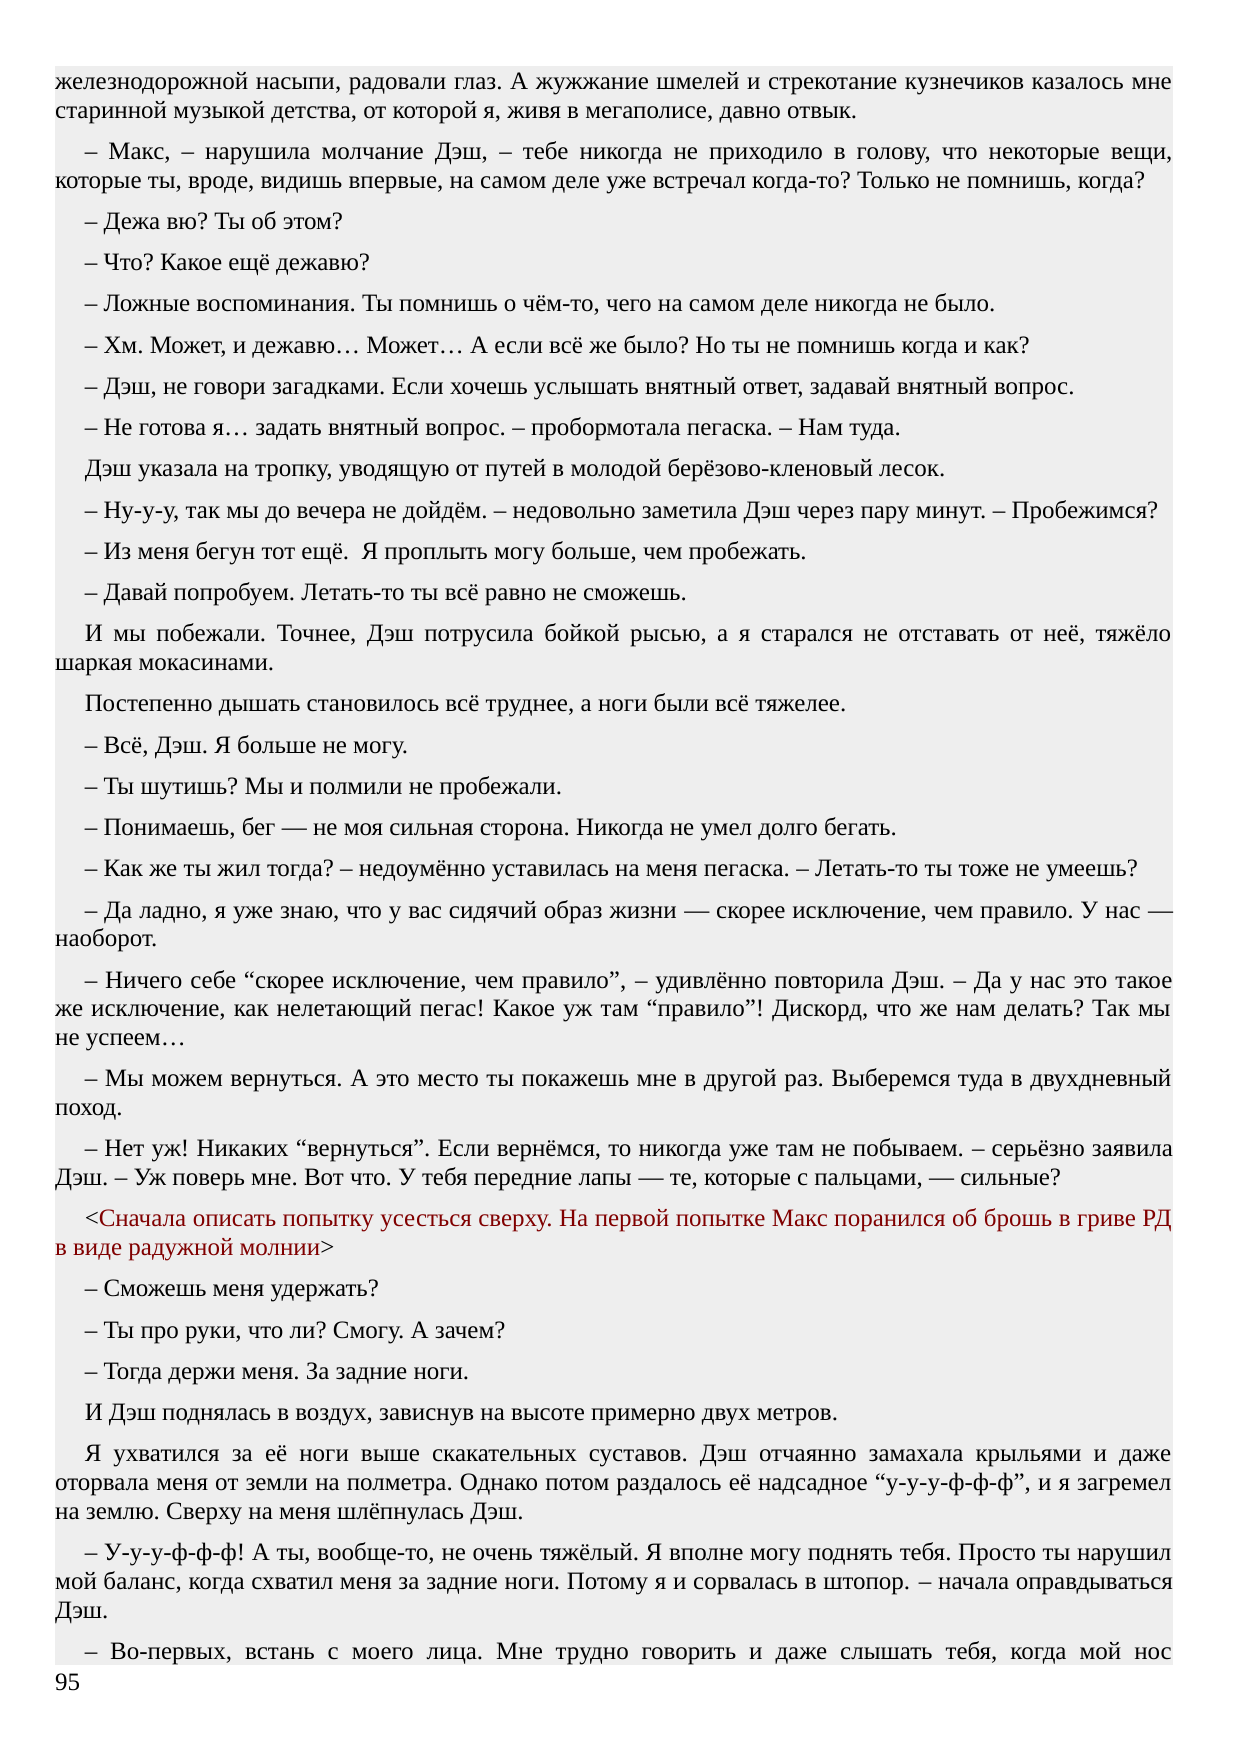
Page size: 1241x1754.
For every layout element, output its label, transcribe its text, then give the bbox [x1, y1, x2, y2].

text – Тогда держи меня. За задние ноги. [55, 1356, 1173, 1385]
text – Давай попробуем. Летать-то ты всё равно не сможешь. [55, 577, 1173, 606]
text – Да ладно, я уже знаю, что у вас сидячий образ жизни — скорее исключение, чем правило. У нас — наоборот. [55, 895, 1173, 952]
text И мы побежали. Точнее, Дэш потрусила бойкой рысью, а я старался не отставать от неё, тяжёло шаркая мокасинами. [55, 618, 1173, 676]
text – Ну-у-у, так мы до вечера не дойдём. – недовольно заметила Дэш через пару минут. – Пробежимся? [55, 495, 1173, 523]
text – Хм. Может, и дежавю… Может… А если всё же было? Но ты не помнишь когда и как? [55, 330, 1173, 358]
text – Что? Какое ещё дежавю? [55, 247, 1173, 276]
text – Мы можем вернуться. А это место ты покажешь мне в другой раз. Выберемся туда в двухдневный поход. [55, 1063, 1173, 1121]
text – Не готова я… задать внятный вопрос. – пробормотала пегаска. – Нам туда. [55, 412, 1173, 441]
text – Ложные воспоминания. Ты помнишь о чём-то, чего на самом деле никогда не было. [55, 288, 1173, 317]
text – Ты про руки, что ли? Смогу. А зачем? [55, 1315, 1173, 1343]
text <Cначала описать попытку усесться сверху. На первой попытке Макс поранился об брошь в гриве РД в виде радужной молнии> [55, 1203, 1173, 1261]
text – Всё, Дэш. Я больше не могу. [55, 730, 1173, 758]
text И Дэш поднялась в воздух, зависнув на высоте примерно двух метров. [55, 1397, 1173, 1426]
text – Ты шутишь? Мы и полмили не пробежали. [55, 771, 1173, 800]
text Я ухватился за её ноги выше скакательных суставов. Дэш отчаянно замахала крыльями и даже оторвала меня от земли на полметра. Однако потом раздалось её надсадное “у-у-у-ф-ф-ф”, и я загремел на землю. Сверху на меня шлёпнулась Дэш. [55, 1438, 1173, 1525]
text Постепенно дышать становилось всё труднее, а ноги были всё тяжелее. [55, 688, 1173, 717]
text – Макс, – нарушила молчание Дэш, – тебе никогда не приходило в голову, что некоторые вещи, которые ты, вроде, видишь впервые, на самом деле уже встречал когда-то? Только не помнишь, когда? [55, 136, 1173, 193]
text – Дэш, не говори загадками. Если хочешь услышать внятный ответ, задавай внятный вопрос. [55, 371, 1173, 400]
text – Во-первых, встань с моего лица. Мне трудно говорить и даже слышать тебя, когда мой нос [55, 1636, 1173, 1665]
text – Дежа вю? Ты об этом? [55, 206, 1173, 235]
text – Из меня бегун тот ещё. Я проплыть могу больше, чем пробежать. [55, 536, 1173, 565]
text – Ничего себе “скорее исключение, чем правило”, – удивлённо повторила Дэш. – Да у нас это такое же исключение, как нелетающий пегас! Какое уж там “правило”! Дискорд, что же нам делать? Так мы не успеем… [55, 965, 1173, 1051]
text Дэш указала на тропку, уводящую от путей в молодой берёзово-кленовый лесок. [55, 453, 1173, 482]
text – Понимаешь, бег — не моя сильная сторона. Никогда не умел долго бегать. [55, 812, 1173, 841]
text – Сможешь меня удержать? [55, 1273, 1173, 1302]
text – Как же ты жил тогда? – недоумённо уставилась на меня пегаска. – Летать-то ты тоже не умеешь? [55, 853, 1173, 882]
text – Нет уж! Никаких “вернуться”. Если вернёмся, то никогда уже там не побываем. – серьёзно заявила Дэш. – Уж поверь мне. Вот что. У тебя передние лапы — те, которые с пальцами, — сильные? [55, 1133, 1173, 1191]
text железнодорожной насыпи, радовали глаз. А жужжание шмелей и стрекотание кузнечиков казалось мне старинной музыкой детства, от которой я, живя в мегаполисе, давно отвык. [55, 66, 1173, 123]
text – У-у-у-ф-ф-ф! А ты, вообще-то, не очень тяжёлый. Я вполне могу поднять тебя. Просто ты нарушил мой баланс, когда схватил меня за задние ноги. Потому я и сорвалась в штопор. – начала оправдываться Дэш. [55, 1537, 1173, 1623]
